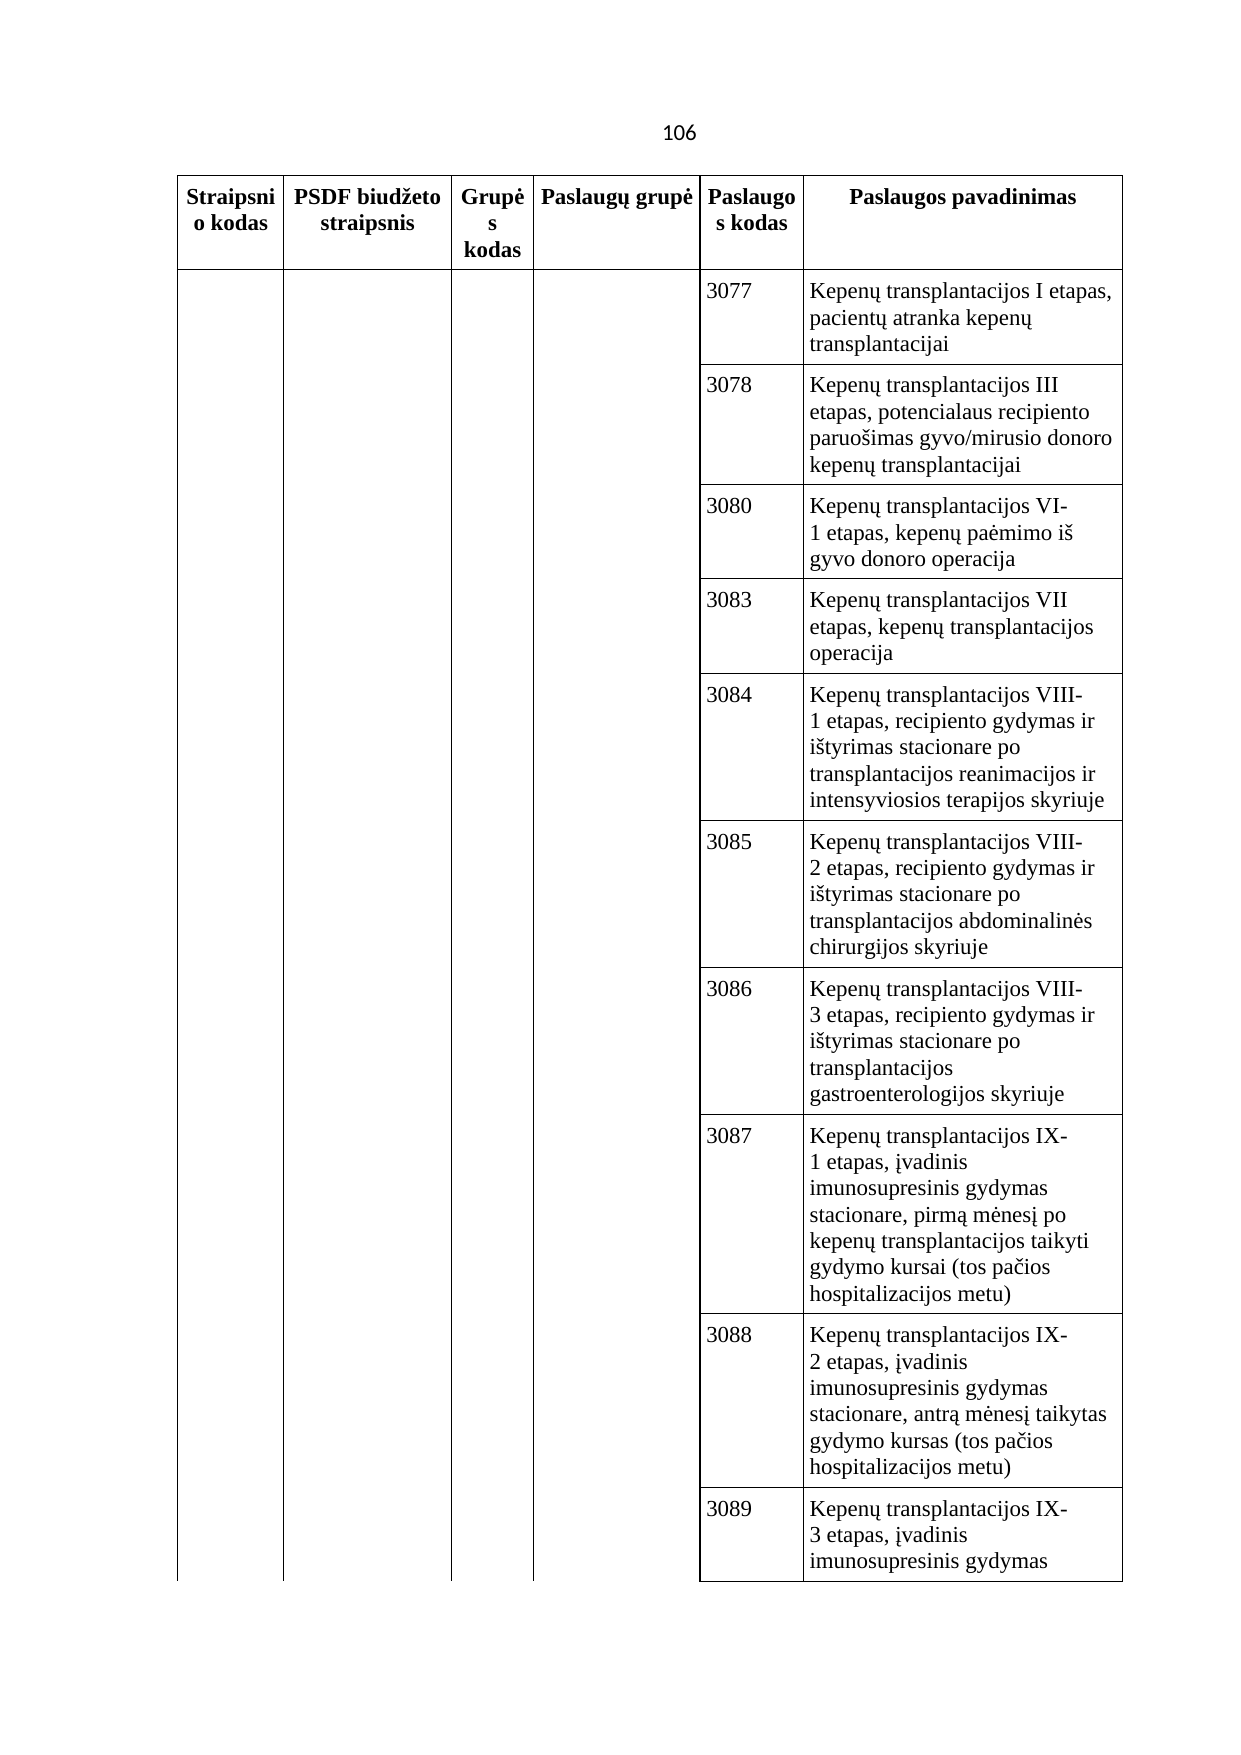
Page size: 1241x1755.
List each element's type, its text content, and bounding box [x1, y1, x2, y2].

table_cell Kepenų transplantacijos VIII-2 etapas, recipiento gydymas ir ištyrimas stacionare po transplantacijos abdominalinės chirurgijos skyriuje [804, 821, 1122, 967]
table_cell [452, 270, 533, 363]
table_cell [284, 484, 451, 578]
table_cell [452, 484, 533, 578]
table_cell [178, 578, 283, 673]
table_cell Kepenų transplantacijos IX-3 etapas, įvadinis imunosupresinis gydymas [804, 1488, 1122, 1581]
table_cell [534, 578, 699, 673]
table_cell [534, 1114, 699, 1313]
table_cell 3085 [701, 821, 803, 967]
table_cell [452, 1487, 533, 1581]
table_cell [178, 1487, 283, 1581]
table_cell Kepenų transplantacijos VI-1 etapas, kepenų paėmimo iš gyvo donoro operacija [804, 485, 1122, 578]
table_cell Kepenų transplantacijos III etapas, potencialaus recipiento paruošimas gyvo/mirusio donoro kepenų transplantacijai [804, 365, 1122, 484]
table_cell [534, 270, 699, 363]
table_cell 3077 [701, 270, 803, 363]
table_cell [178, 1114, 283, 1313]
table_cell [534, 1313, 699, 1487]
table_cell Kepenų transplantacijos IX-2 etapas, įvadinis imunosupresinis gydymas stacionare, antrą mėnesį taikytas gydymo kursas (tos pačios hospitalizacijos metu) [804, 1314, 1122, 1487]
table_cell Kepenų transplantacijos VIII-1 etapas, recipiento gydymas ir ištyrimas stacionare po transplantacijos reanimacijos ir intensyviosios terapijos skyriuje [804, 674, 1122, 819]
table_header Paslaugos pavadinimas [804, 176, 1122, 269]
table_cell [452, 1114, 533, 1313]
table_cell [534, 484, 699, 578]
table_cell 3083 [701, 579, 803, 673]
table_header Straipsnio kodas [178, 176, 283, 269]
table_cell [178, 967, 283, 1113]
table_cell [452, 1313, 533, 1487]
table_cell [452, 967, 533, 1113]
table_header Paslaugų grupė [534, 176, 699, 269]
table_cell [178, 1313, 283, 1487]
table_header Grupės kodas [452, 176, 533, 269]
table_cell [452, 673, 533, 819]
table_cell 3078 [701, 365, 803, 484]
table_cell [284, 1114, 451, 1313]
table_cell [534, 364, 699, 484]
table_cell 3084 [701, 674, 803, 819]
table_cell [452, 364, 533, 484]
table_cell [284, 1487, 451, 1581]
table_cell [284, 1313, 451, 1487]
table_cell Kepenų transplantacijos VII etapas, kepenų transplantacijos operacija [804, 579, 1122, 673]
table_header PSDF biudžeto straipsnis [284, 176, 451, 269]
table_cell 3080 [701, 485, 803, 578]
table_cell 3089 [701, 1488, 803, 1581]
table_cell [452, 578, 533, 673]
table_cell 3086 [701, 968, 803, 1113]
table_cell Kepenų transplantacijos I etapas, pacientų atranka kepenų transplantacijai [804, 270, 1122, 363]
table_cell [178, 820, 283, 967]
table_cell [534, 967, 699, 1113]
table_cell [284, 673, 451, 819]
table_cell Kepenų transplantacijos IX-1 etapas, įvadinis imunosupresinis gydymas stacionare, pirmą mėnesį po kepenų transplantacijos taikyti gydymo kursai (tos pačios hospitalizacijos metu) [804, 1115, 1122, 1313]
table_cell [178, 484, 283, 578]
table_cell [284, 578, 451, 673]
table_cell [284, 364, 451, 484]
table_cell [178, 270, 283, 363]
table_cell [534, 673, 699, 819]
table_cell [284, 967, 451, 1113]
table_cell [284, 820, 451, 967]
table_cell 3087 [701, 1115, 803, 1313]
table_header Paslaugos kodas [701, 176, 803, 269]
table_cell [452, 820, 533, 967]
table_cell 3088 [701, 1314, 803, 1487]
table_cell Kepenų transplantacijos VIII-3 etapas, recipiento gydymas ir ištyrimas stacionare po transplantacijos gastroenterologijos skyriuje [804, 968, 1122, 1113]
table_cell [178, 364, 283, 484]
table_cell [534, 820, 699, 967]
table_cell [284, 270, 451, 363]
table_cell [534, 1487, 699, 1581]
table_cell [178, 673, 283, 819]
